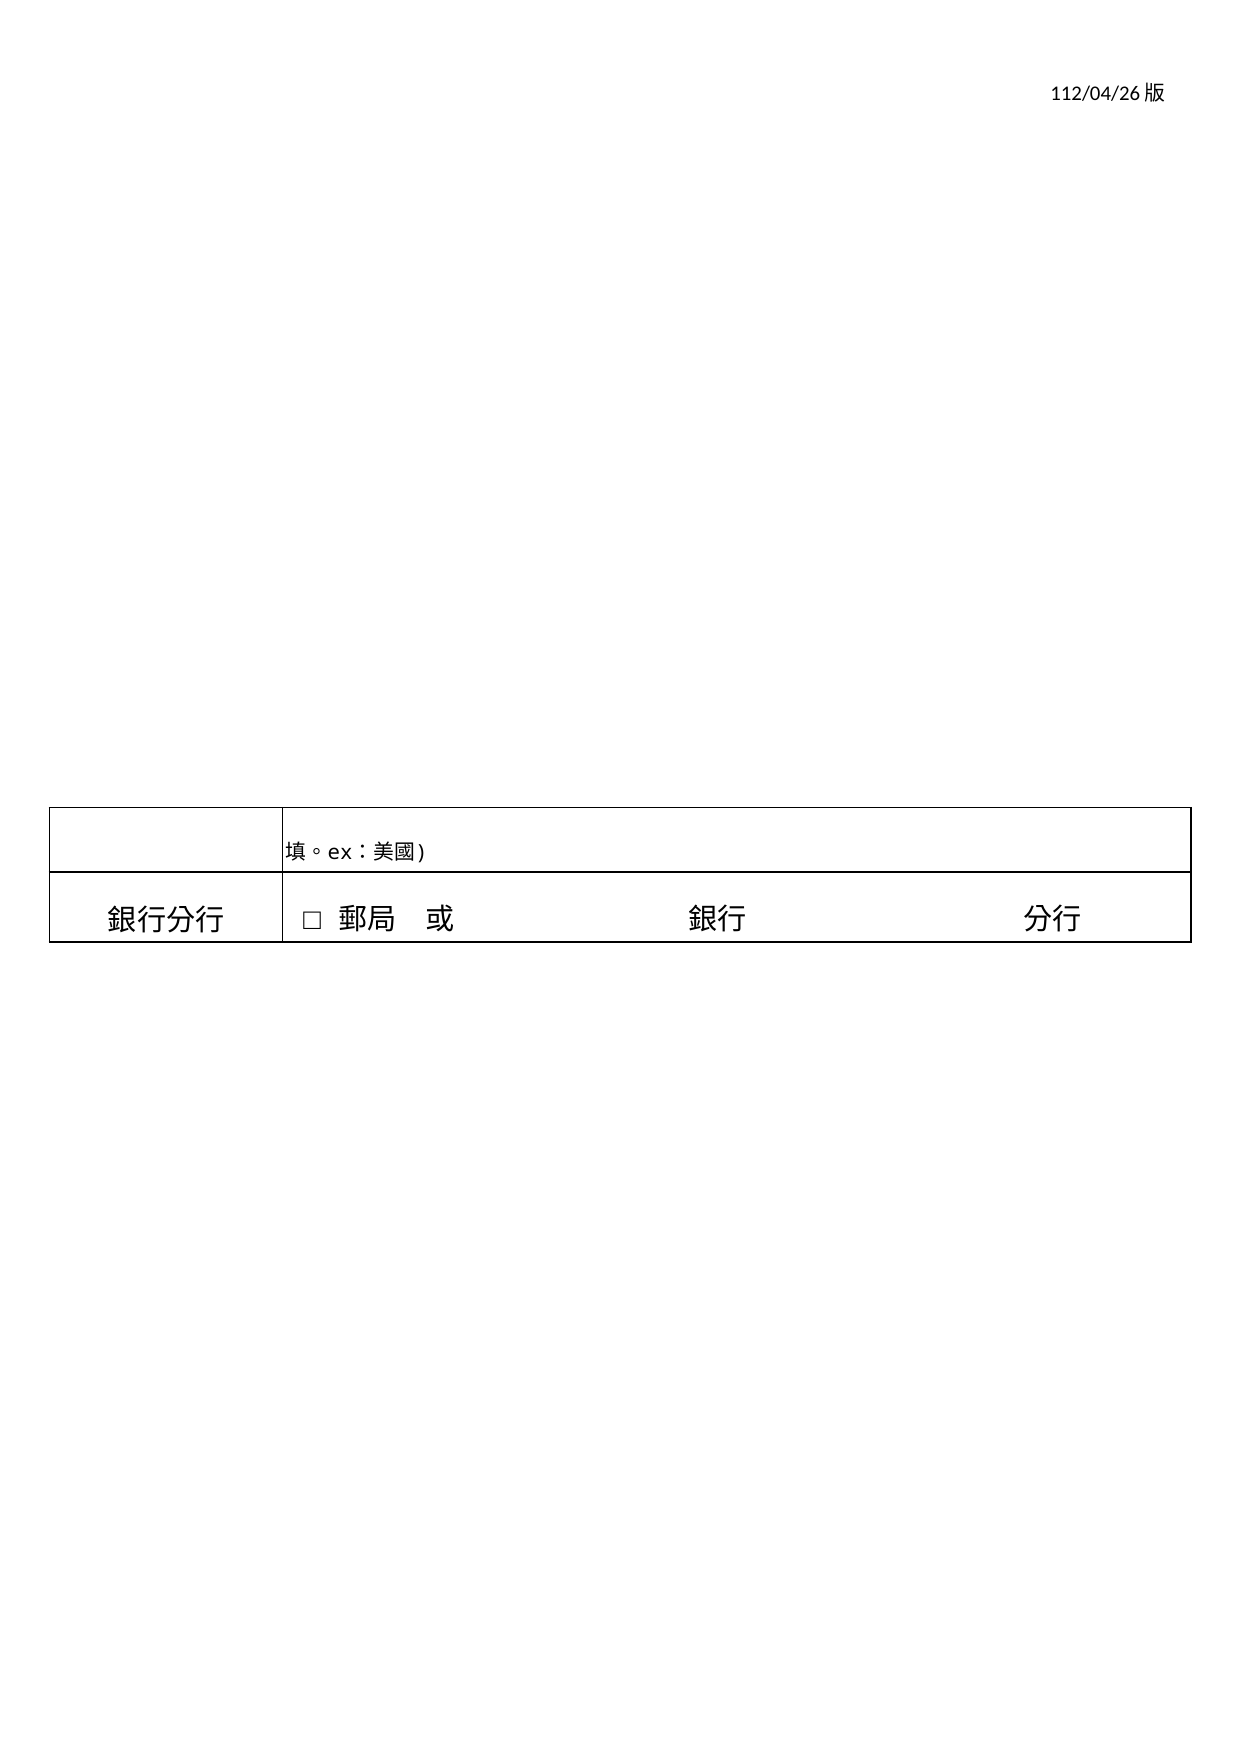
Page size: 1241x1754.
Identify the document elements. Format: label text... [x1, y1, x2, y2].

table_cell □ 郵局 或 銀行 分行 [283, 873, 1190, 941]
table_cell [50, 808, 282, 871]
table_cell 銀行分行 [50, 873, 282, 941]
table_cell 填。ex：美國) [283, 808, 1190, 871]
